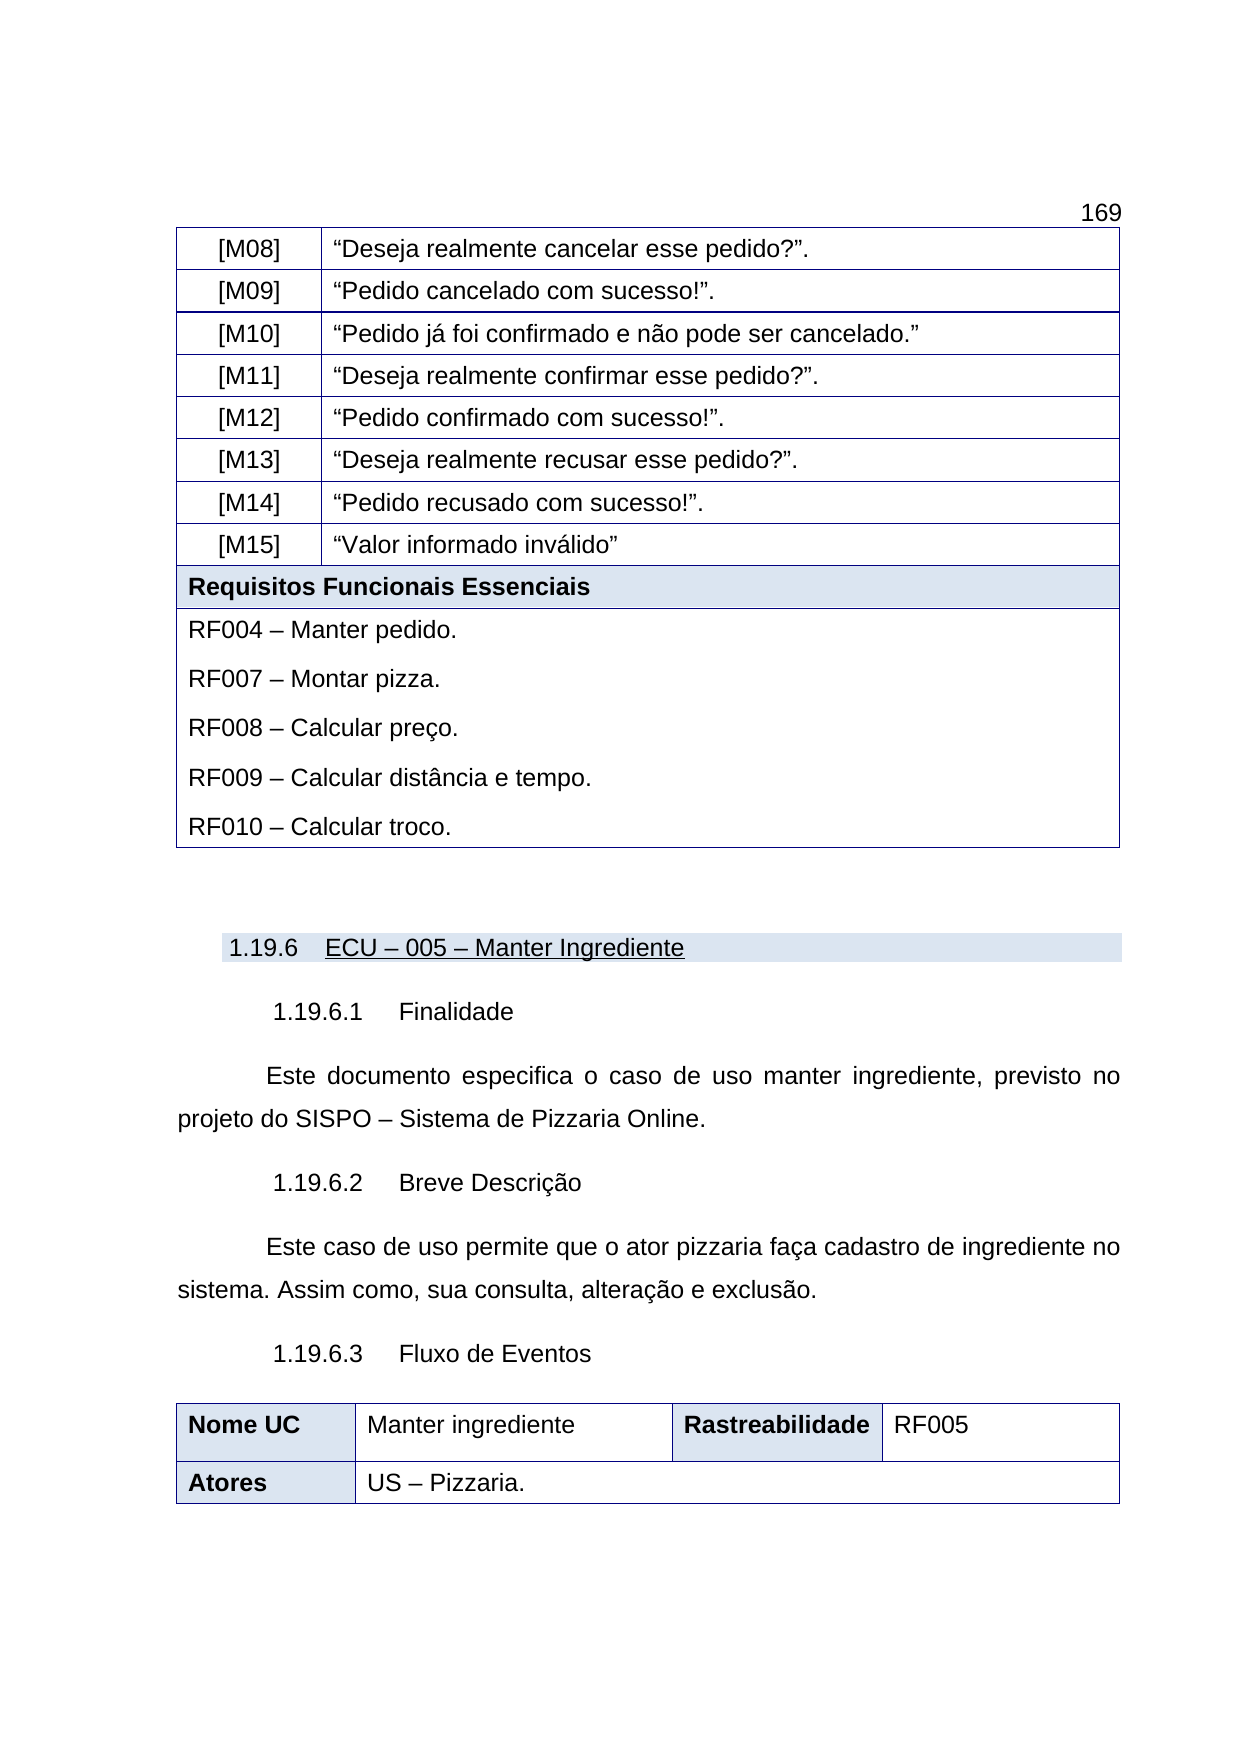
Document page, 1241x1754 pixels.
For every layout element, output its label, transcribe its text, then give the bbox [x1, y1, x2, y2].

table_cell “Pedido recusado com sucesso!”. [322, 482, 1119, 523]
text Este documento especifica o caso de uso manter ingrediente, previsto no projeto do SISPO – Sistema de Pizzaria Online. [177, 1061, 1122, 1133]
text Este caso de uso permite que o ator pizzaria faça cadastro de ingrediente no sistema. Assim como, sua consulta, alteração e exclusão. [177, 1232, 1122, 1304]
table_cell “Pedido confirmado com sucesso!”. [322, 397, 1119, 438]
table_cell [M09] [177, 270, 321, 311]
table_header Nome UC [177, 1404, 355, 1461]
table_cell Requisitos Funcionais Essenciais [177, 566, 1119, 607]
table_cell [M08] [177, 228, 321, 269]
table_header Manter ingrediente [356, 1404, 672, 1461]
subtitle Breve Descrição [266, 1168, 1122, 1197]
subtitle Fluxo de Eventos [266, 1339, 1122, 1368]
table_cell [M13] [177, 439, 321, 481]
table_cell US – Pizzaria. [356, 1462, 1119, 1503]
table_cell [M11] [177, 355, 321, 396]
table_cell “Deseja realmente recusar esse pedido?”. [322, 439, 1119, 481]
table_cell Atores [177, 1462, 355, 1503]
table_cell “Deseja realmente confirmar esse pedido?”. [322, 355, 1119, 396]
table_header RF005 [883, 1404, 1119, 1461]
table_cell RF004 – Manter pedido. RF007 – Montar pizza. RF008 – Calcular preço. RF009 – Calcular distância e tempo. RF010 – Calcular troco. [177, 609, 1119, 847]
table_header Rastreabilidade [673, 1404, 882, 1461]
table_cell [M12] [177, 397, 321, 438]
subtitle ECU – 005 – Manter Ingrediente [222, 933, 1122, 962]
table_cell “Deseja realmente cancelar esse pedido?”. [322, 228, 1119, 269]
table_cell [M10] [177, 313, 321, 354]
subtitle Finalidade [266, 997, 1122, 1026]
table_cell [M14] [177, 482, 321, 523]
table_cell “Pedido cancelado com sucesso!”. [322, 270, 1119, 311]
table_cell “Pedido já foi confirmado e não pode ser cancelado.” [322, 313, 1119, 354]
table_cell “Valor informado inválido” [322, 524, 1119, 565]
table_cell [M15] [177, 524, 321, 565]
